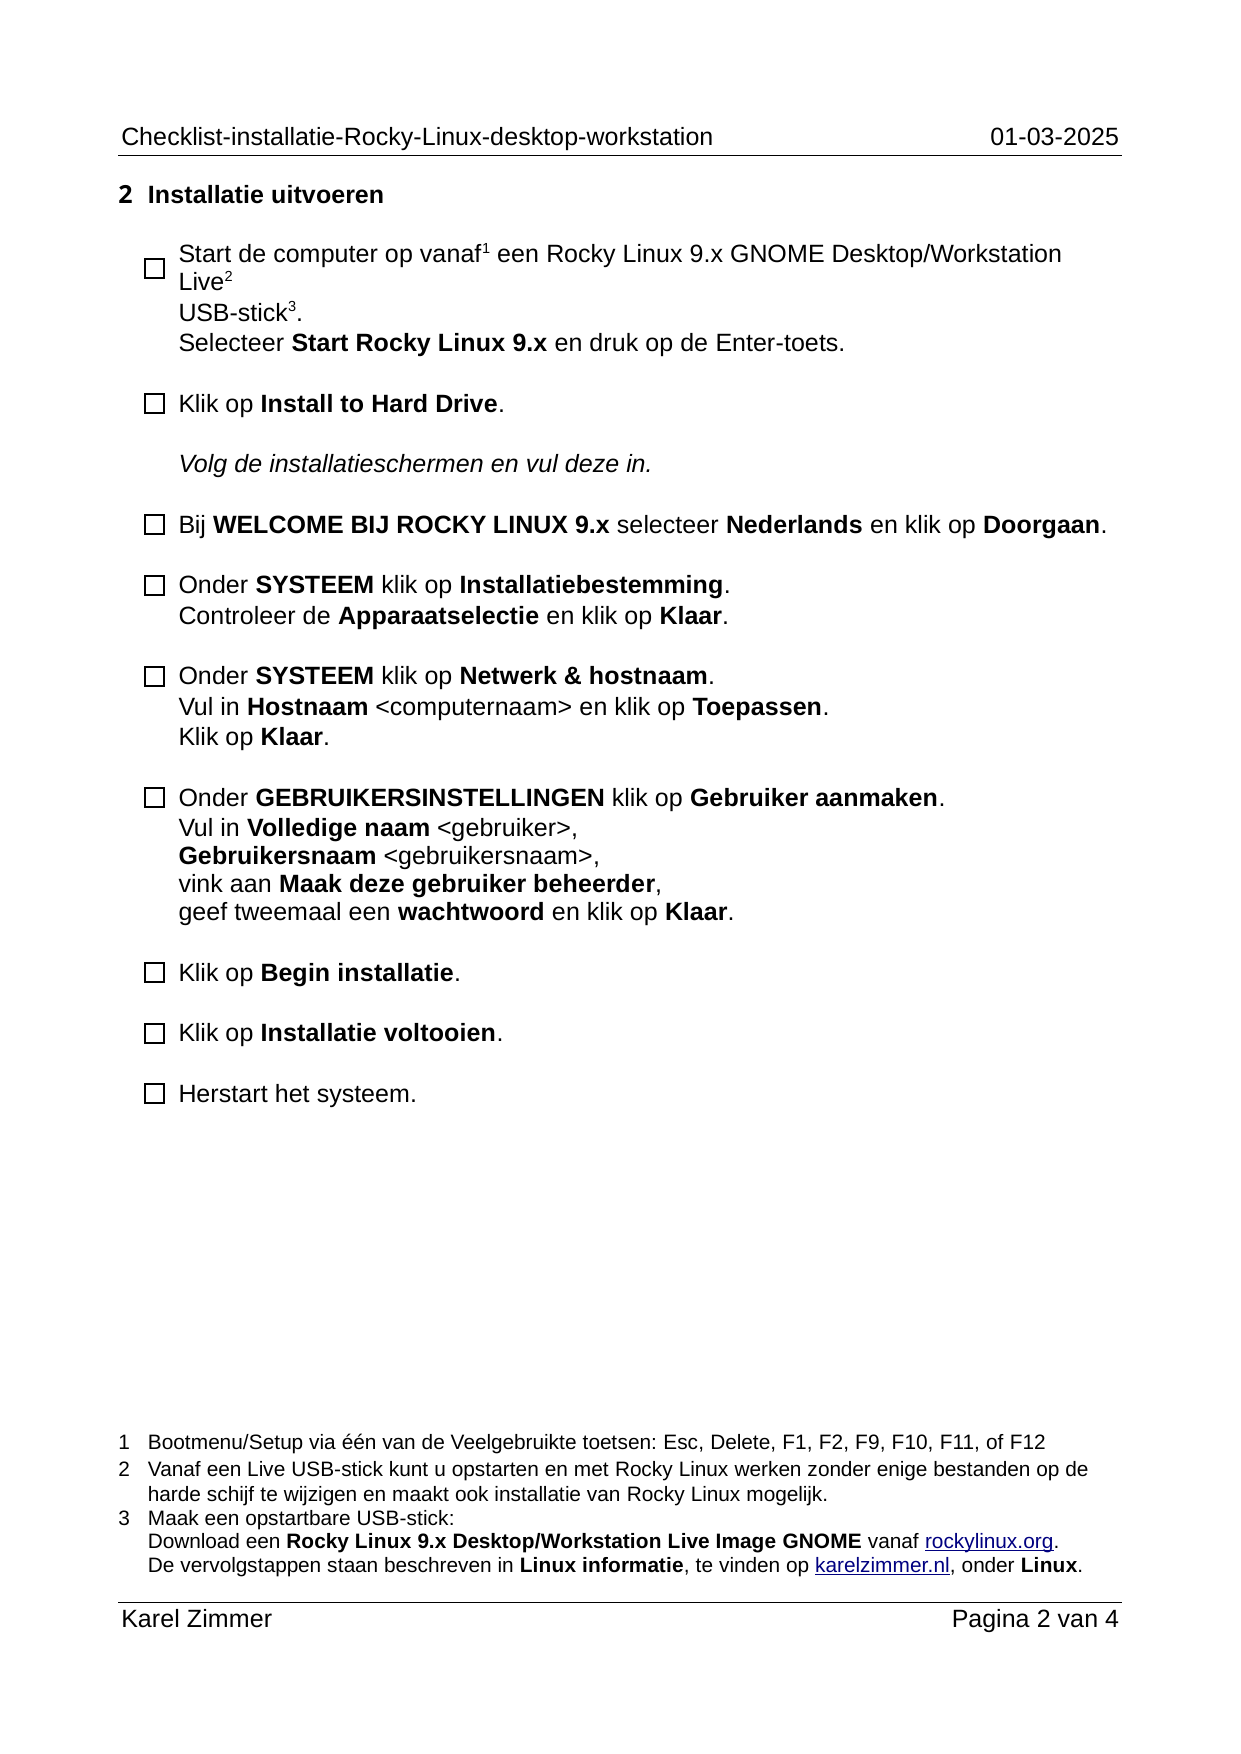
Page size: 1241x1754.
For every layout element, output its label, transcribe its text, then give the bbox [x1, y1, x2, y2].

table_header [118, 239, 142, 297]
table_cell [118, 1079, 142, 1109]
table_cell [118, 691, 142, 722]
table_cell [118, 570, 142, 601]
table_cell Volg de installatieschermen en vul deze in. [177, 449, 1122, 479]
table_cell [118, 752, 142, 782]
table_cell [142, 813, 177, 927]
table_cell [142, 328, 177, 358]
table_cell [118, 722, 142, 752]
table_cell [142, 540, 177, 570]
table_cell Klik op Installatie voltooien. [177, 1018, 1122, 1048]
table_cell [118, 927, 142, 957]
table_cell Klik op Klaar. [177, 722, 1122, 752]
table_cell [142, 783, 177, 813]
table_cell [142, 631, 177, 661]
table_cell [118, 813, 142, 927]
table_cell [118, 540, 142, 570]
table_cell [142, 1079, 177, 1109]
table_cell [177, 752, 1122, 782]
table_cell [118, 1018, 142, 1048]
table_cell [142, 449, 177, 479]
table_cell [142, 570, 177, 601]
table_cell [177, 927, 1122, 957]
table_cell [118, 298, 142, 328]
table_cell [142, 419, 177, 449]
table_cell [142, 388, 177, 419]
table_cell [118, 328, 142, 358]
table_cell [177, 479, 1122, 509]
table_cell [142, 958, 177, 988]
table_cell [142, 510, 177, 540]
table_cell Onder SYSTEEM klik op Netwerk & hostnaam. [177, 661, 1122, 691]
table_cell [142, 752, 177, 782]
table_cell [118, 358, 142, 388]
table_header [142, 239, 177, 297]
table_cell [177, 988, 1122, 1018]
table_cell Selecteer Start Rocky Linux 9.x en druk op de Enter-toets. [177, 328, 1122, 358]
table_cell Herstart het systeem. [177, 1079, 1122, 1109]
table_cell [177, 358, 1122, 388]
table_cell [142, 601, 177, 631]
table_cell [118, 449, 142, 479]
table_cell Vul in Hostnaam <computernaam> en klik op Toepassen. [177, 691, 1122, 722]
table_cell [177, 419, 1122, 449]
table_cell [118, 958, 142, 988]
table_cell [118, 1048, 142, 1079]
table_cell Klik op Install to Hard Drive. [177, 388, 1122, 419]
table_cell [142, 1048, 177, 1079]
table_cell Controleer de Apparaatselectie en klik op Klaar. [177, 601, 1122, 631]
table_cell [177, 1048, 1122, 1079]
table_cell [142, 927, 177, 957]
table_cell [118, 419, 142, 449]
table_cell USB-stick. [177, 298, 1122, 328]
table_cell [142, 722, 177, 752]
table_cell [142, 479, 177, 509]
table_cell Bij WELCOME BIJ ROCKY LINUX 9.x selecteer Nederlands en klik op Doorgaan. [177, 510, 1122, 540]
table_cell [118, 661, 142, 691]
list Installatie uitvoeren [118, 177, 1122, 211]
table_cell [142, 691, 177, 722]
table_cell [142, 661, 177, 691]
table_cell Onder GEBRUIKERSINSTELLINGEN klik op Gebruiker aanmaken. [177, 783, 1122, 813]
table_cell Vul in Volledige naam <gebruiker>, Gebruikersnaam <gebruikersnaam>, vink aan Maak deze gebruiker beheerder, geef tweemaal een wachtwoord en klik op Klaar. [177, 813, 1122, 927]
table_cell [118, 479, 142, 509]
table_cell [142, 1018, 177, 1048]
table_header Start de computer op vanaf een Rocky Linux 9.x GNOME Desktop/Workstation Live [177, 239, 1122, 297]
table_cell [118, 783, 142, 813]
table_cell [118, 601, 142, 631]
table_cell [177, 540, 1122, 570]
table_cell [118, 988, 142, 1018]
table_cell Onder SYSTEEM klik op Installatiebestemming. [177, 570, 1122, 601]
table_cell [142, 358, 177, 388]
table_cell [118, 631, 142, 661]
table_cell [177, 631, 1122, 661]
table_cell [118, 388, 142, 419]
table_cell [142, 298, 177, 328]
table_cell [142, 988, 177, 1018]
table_cell Klik op Begin installatie. [177, 958, 1122, 988]
table_cell [118, 510, 142, 540]
